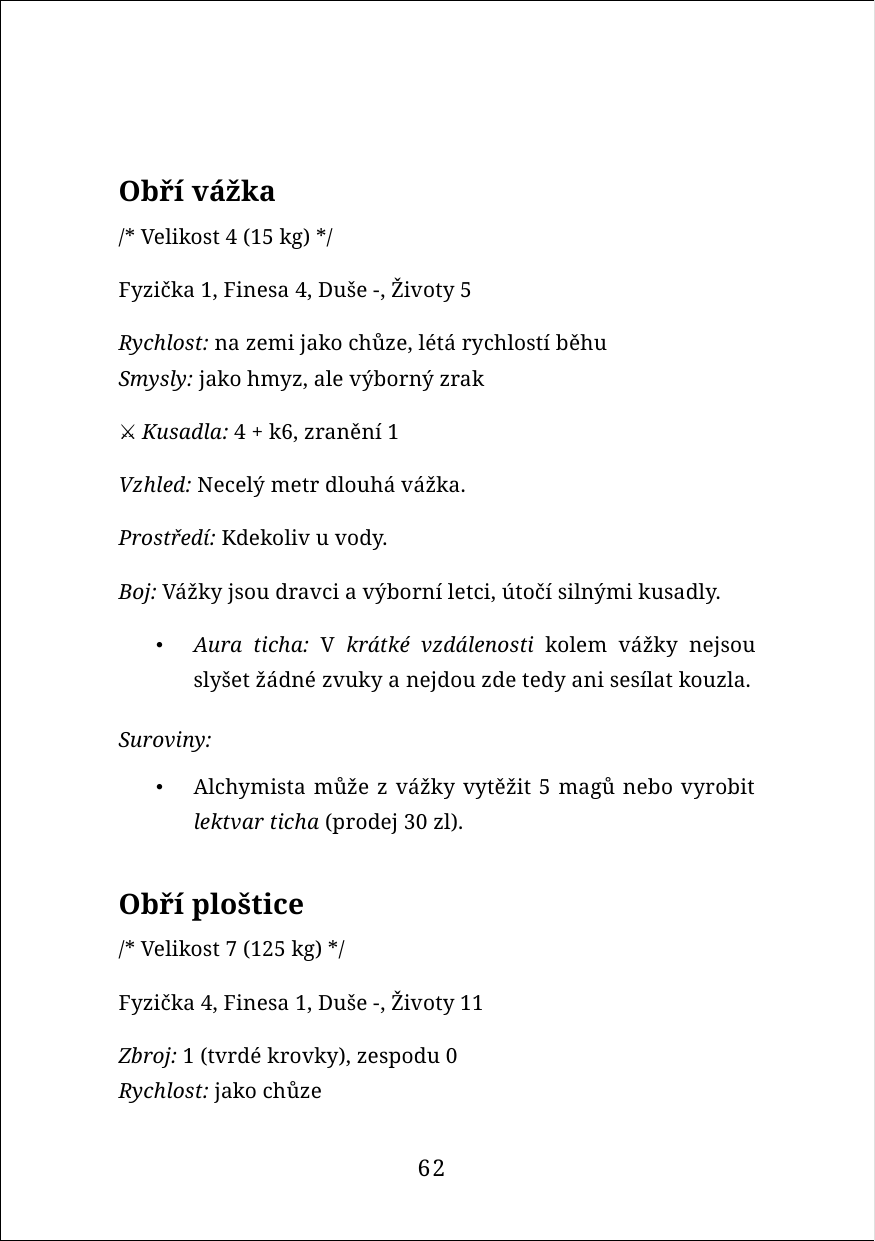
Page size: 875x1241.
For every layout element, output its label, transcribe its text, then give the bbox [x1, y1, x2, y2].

text Smysly: jako hmyz, ale výborný zrak [118, 364, 756, 392]
text /* Velikost 4 (15 kg) */ [118, 222, 756, 250]
subtitle Obří vážka [118, 172, 756, 210]
text Zbroj: 1 (tvrdé krovky), zespodu 0 [118, 1041, 756, 1069]
text /* Velikost 7 (125 kg) */ [118, 934, 756, 963]
text ⚔ Kusadla: 4 + k6, zranění 1 [118, 417, 756, 446]
text Fyzička 1, Finesa 4, Duše -, Životy 5 [118, 275, 756, 303]
text Suroviny: [118, 725, 756, 753]
list Alchymista může z vážky vytěžit 5 magů nebo vyrobit lektvar ticha (prodej 30 zl). [156, 772, 756, 836]
text Prostředí: Kdekoliv u vody. [118, 523, 756, 552]
text Boj: Vážky jsou dravci a výborní letci, útočí silnými kusadly. [118, 577, 756, 605]
text Fyzička 4, Finesa 1, Duše -, Životy 11 [118, 988, 756, 1016]
list Aura ticha: V krátké vzdálenosti kolem vážky nejsou slyšet žádné zvuky a nejdou zde tedy ani sesílat kouzla. [156, 630, 756, 694]
text Vzhled: Necelý metr dlouhá vážka. [118, 470, 756, 499]
text Rychlost: na zemi jako chůze, létá rychlostí běhu [118, 328, 756, 357]
text Rychlost: jako chůze [118, 1076, 756, 1105]
subtitle Obří ploštice [118, 884, 756, 923]
